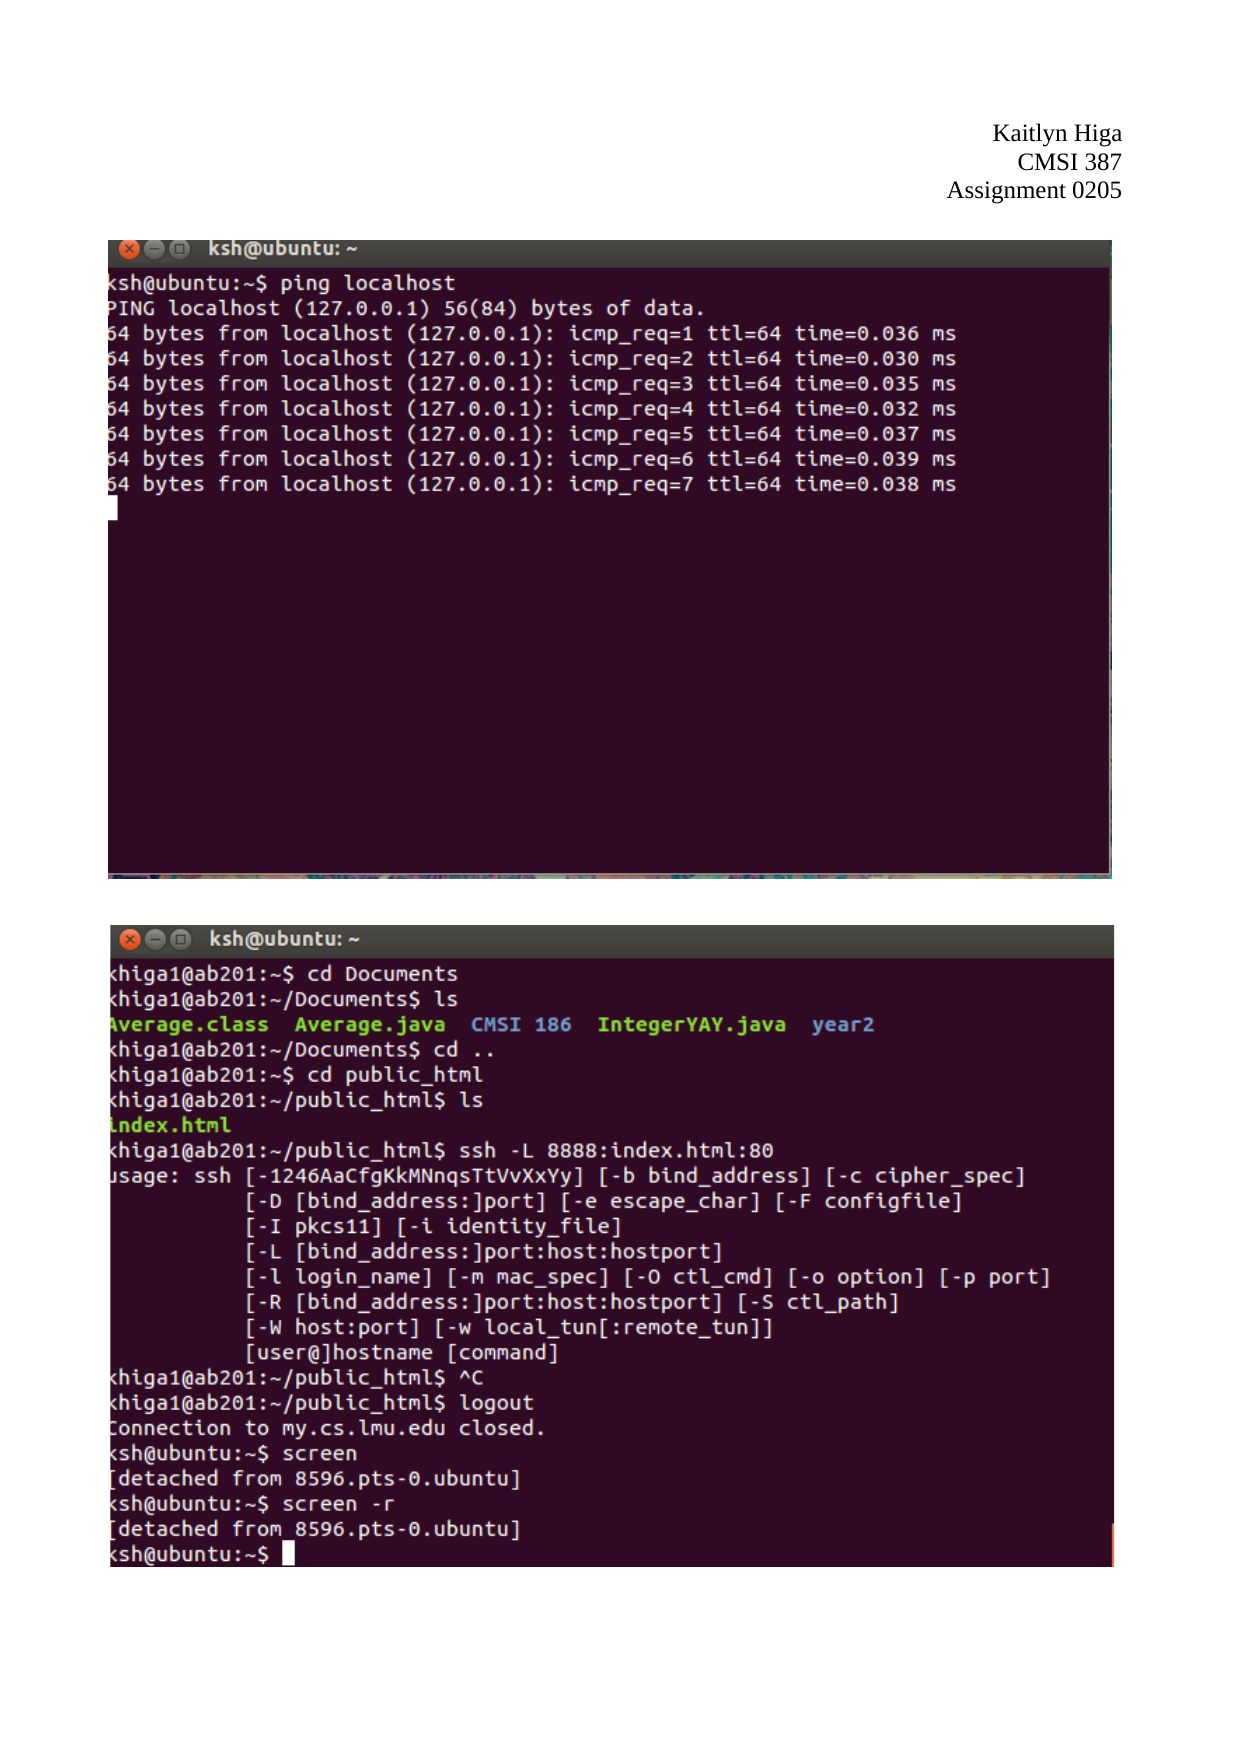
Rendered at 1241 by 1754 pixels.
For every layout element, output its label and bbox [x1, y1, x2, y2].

picture [110, 925, 1115, 1567]
picture [108, 240, 1112, 879]
